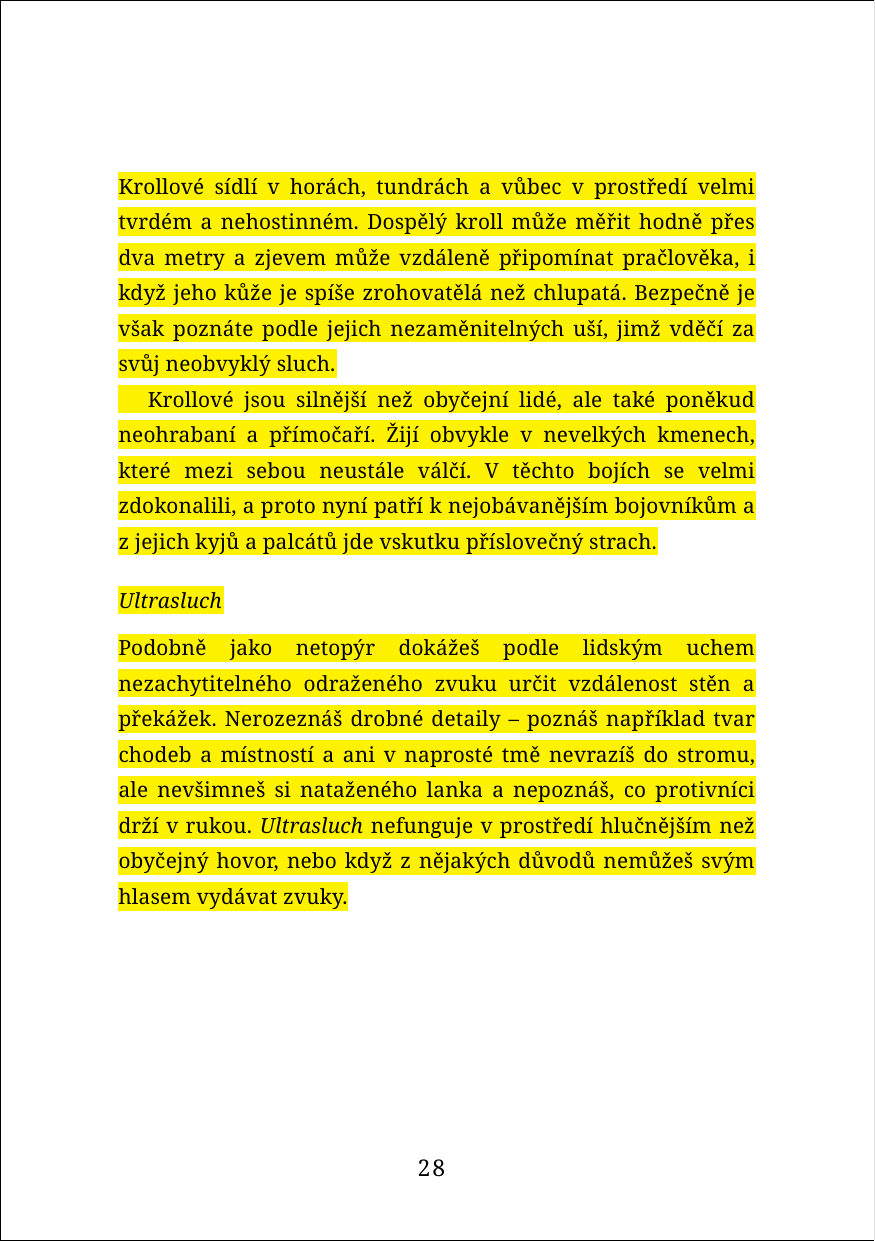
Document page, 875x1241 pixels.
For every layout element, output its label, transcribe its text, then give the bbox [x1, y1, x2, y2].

text Ultrasluch [118, 586, 756, 614]
text Krollové sídlí v horách, tundrách a vůbec v prostředí velmi tvrdém a nehostinném. Dospělý kroll může měřit hodně přes dva metry a zjevem může vzdáleně připomínat pračlověka, i když jeho kůže je spíše zrohovatělá než chlupatá. Bezpečně je však poznáte podle jejich nezaměnitelných uší, jimž vděčí za svůj neobvyklý sluch. Krollové jsou silnější než obyčejní lidé, ale také poněkud neohrabaní a přímočaří. Žijí obvykle v nevelkých kmenech, které mezi sebou neustále válčí. V těchto bojích se velmi zdokonalili, a proto nyní patří k nejobávanějším bojovníkům a z jejich kyjů a palcátů jde vskutku příslovečný strach. [118, 172, 756, 555]
text Podobně jako netopýr dokážeš podle lidským uchem nezachytitelného odraženého zvuku určit vzdálenost stěn a překážek. Nerozeznáš drobné detaily – poznáš například tvar chodeb a místností a ani v naprosté tmě nevrazíš do stromu, ale nevšimneš si nataženého lanka a nepoznáš, co protivníci drží v rukou. Ultrasluch nefunguje v prostředí hlučnějším než obyčejný hovor, nebo když z nějakých důvodů nemůžeš svým hlasem vydávat zvuky. [118, 633, 756, 911]
